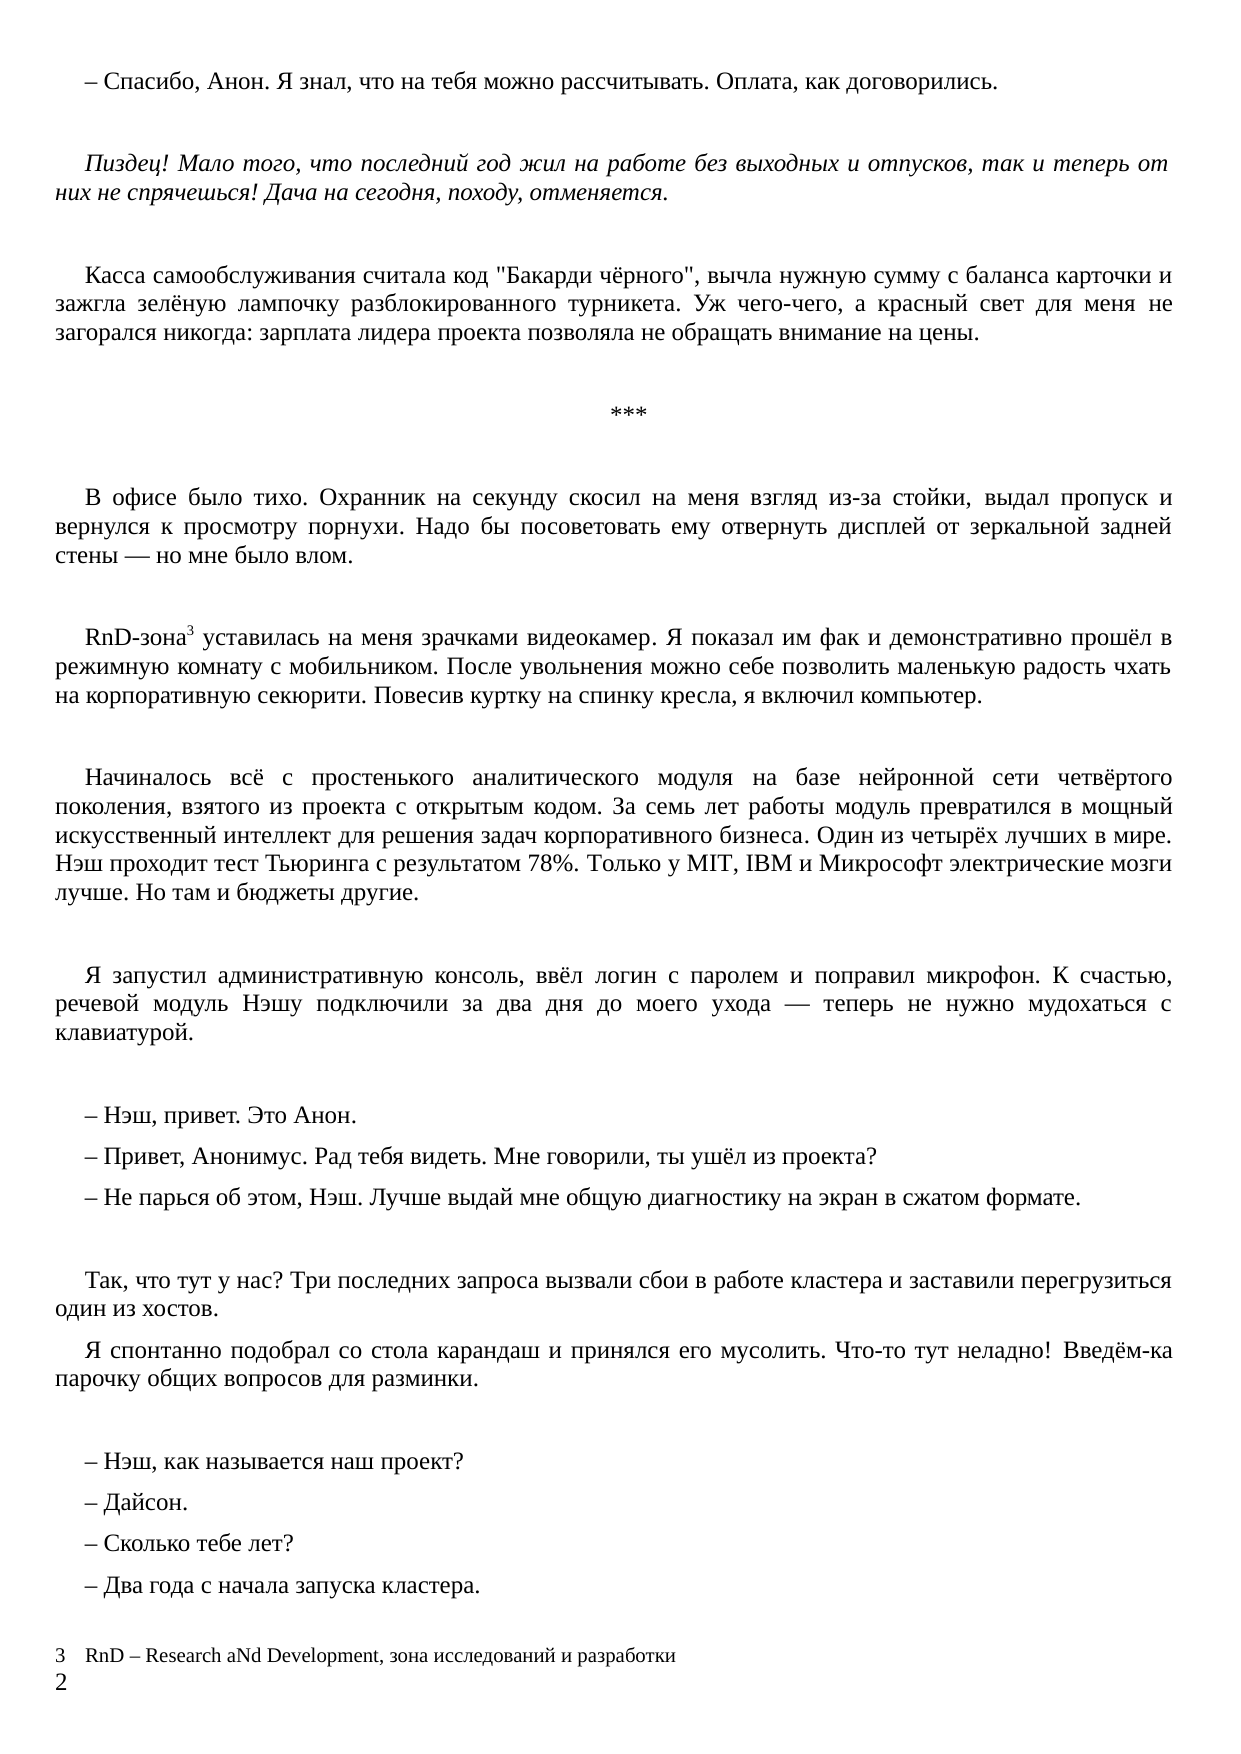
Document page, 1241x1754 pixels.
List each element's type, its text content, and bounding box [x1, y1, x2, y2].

text – Спасибо, Анон. Я знал, что на тебя можно рассчитывать. Оплата, как договорились. [55, 66, 1173, 95]
text Начиналось всё с простенького аналитического модуля на базе нейронной сети четвёртого поколения, взятого из проекта с открытым кодом. За семь лет работы модуль превратился в мощный искусственный интеллект для решения задач корпоративного бизнеса. Один из четырёх лучших в мире. Нэш проходит тест Тьюринга с результатом 78%. Только у MIT, IBM и Микрософт электрические мозги лучше. Но там и бюджеты другие. [55, 762, 1173, 906]
text RnD – Research aNd Development, зона исследований и разработки [55, 1642, 1173, 1667]
text – Привет, Анонимус. Рад тебя видеть. Мне говорили, ты ушёл из проекта? [55, 1141, 1173, 1170]
text Я спонтанно подобрал со стола карандаш и принялся его мусолить. Что-то тут неладно! Введём-ка парочку общих вопросов для разминки. [55, 1335, 1173, 1392]
text Так, что тут у нас? Три последних запроса вызвали сбои в работе кластера и заставили перегрузиться один из хостов. [55, 1265, 1173, 1322]
text – Дайсон. [55, 1487, 1173, 1516]
text – Два года с начала запуска кластера. [55, 1570, 1173, 1598]
text – Нэш, как называется наш проект? [55, 1446, 1173, 1475]
text – Не парься об этом, Нэш. Лучше выдай мне общую диагностику на экран в сжатом формате. [55, 1182, 1173, 1211]
text RnD-зона уставилась на меня зрачками видеокамер. Я показал им фак и демонстративно прошёл в режимную комнату с мобильником. После увольнения можно себе позволить маленькую радость чхать на корпоративную секюрити. Повесив куртку на спинку кресла, я включил компьютер. [55, 622, 1173, 708]
text – Сколько тебе лет? [55, 1528, 1173, 1557]
text Касса самообслуживания считала код "Бакарди чёрного", вычла нужную сумму с баланса карточки и зажгла зелёную лампочку разблокированного турникета. Уж чего-чего, а красный свет для меня не загорался никогда: зарплата лидера проекта позволяла не обращать внимание на цены. [55, 260, 1173, 346]
text Пиздец! Мало того, что последний год жил на работе без выходных и отпусков, так и теперь от них не спрячешься! Дача на сегодня, походу, отменяется. [55, 148, 1173, 206]
text – Нэш, привет. Это Анон. [55, 1100, 1173, 1128]
text *** [55, 400, 1173, 428]
text Я запустил административную консоль, ввёл логин с паролем и поправил микрофон. К счастью, речевой модуль Нэшу подключили за два дня до моего ухода — теперь не нужно мудохаться с клавиатурой. [55, 960, 1173, 1046]
text В офисе было тихо. Охранник на секунду скосил на меня взгляд из-за стойки, выдал пропуск и вернулся к просмотру порнухи. Надо бы посоветовать ему отвернуть дисплей от зеркальной задней стены — но мне было влом. [55, 482, 1173, 568]
